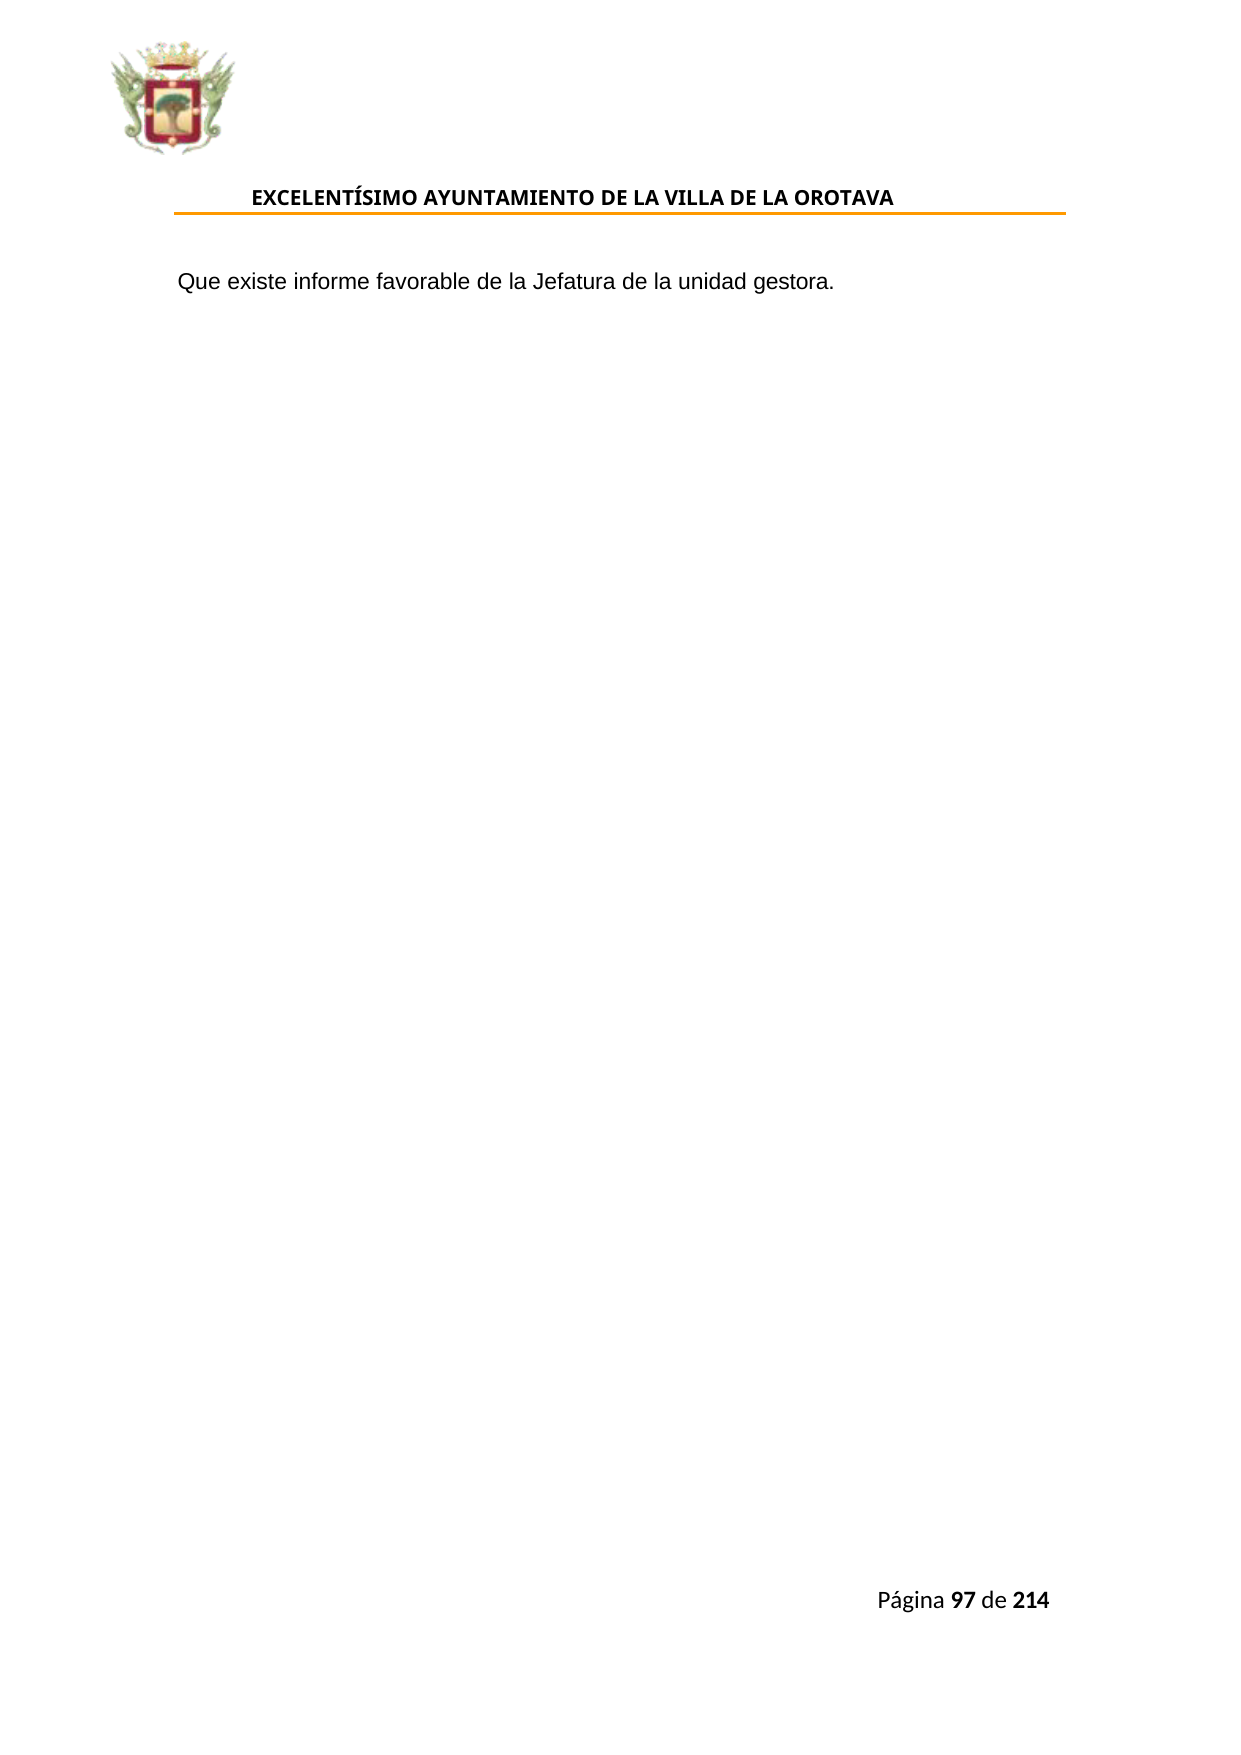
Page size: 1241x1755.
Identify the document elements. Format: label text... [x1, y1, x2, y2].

text Que existe informe favorable de la Jefatura de la unidad gestora. [177, 268, 1078, 294]
